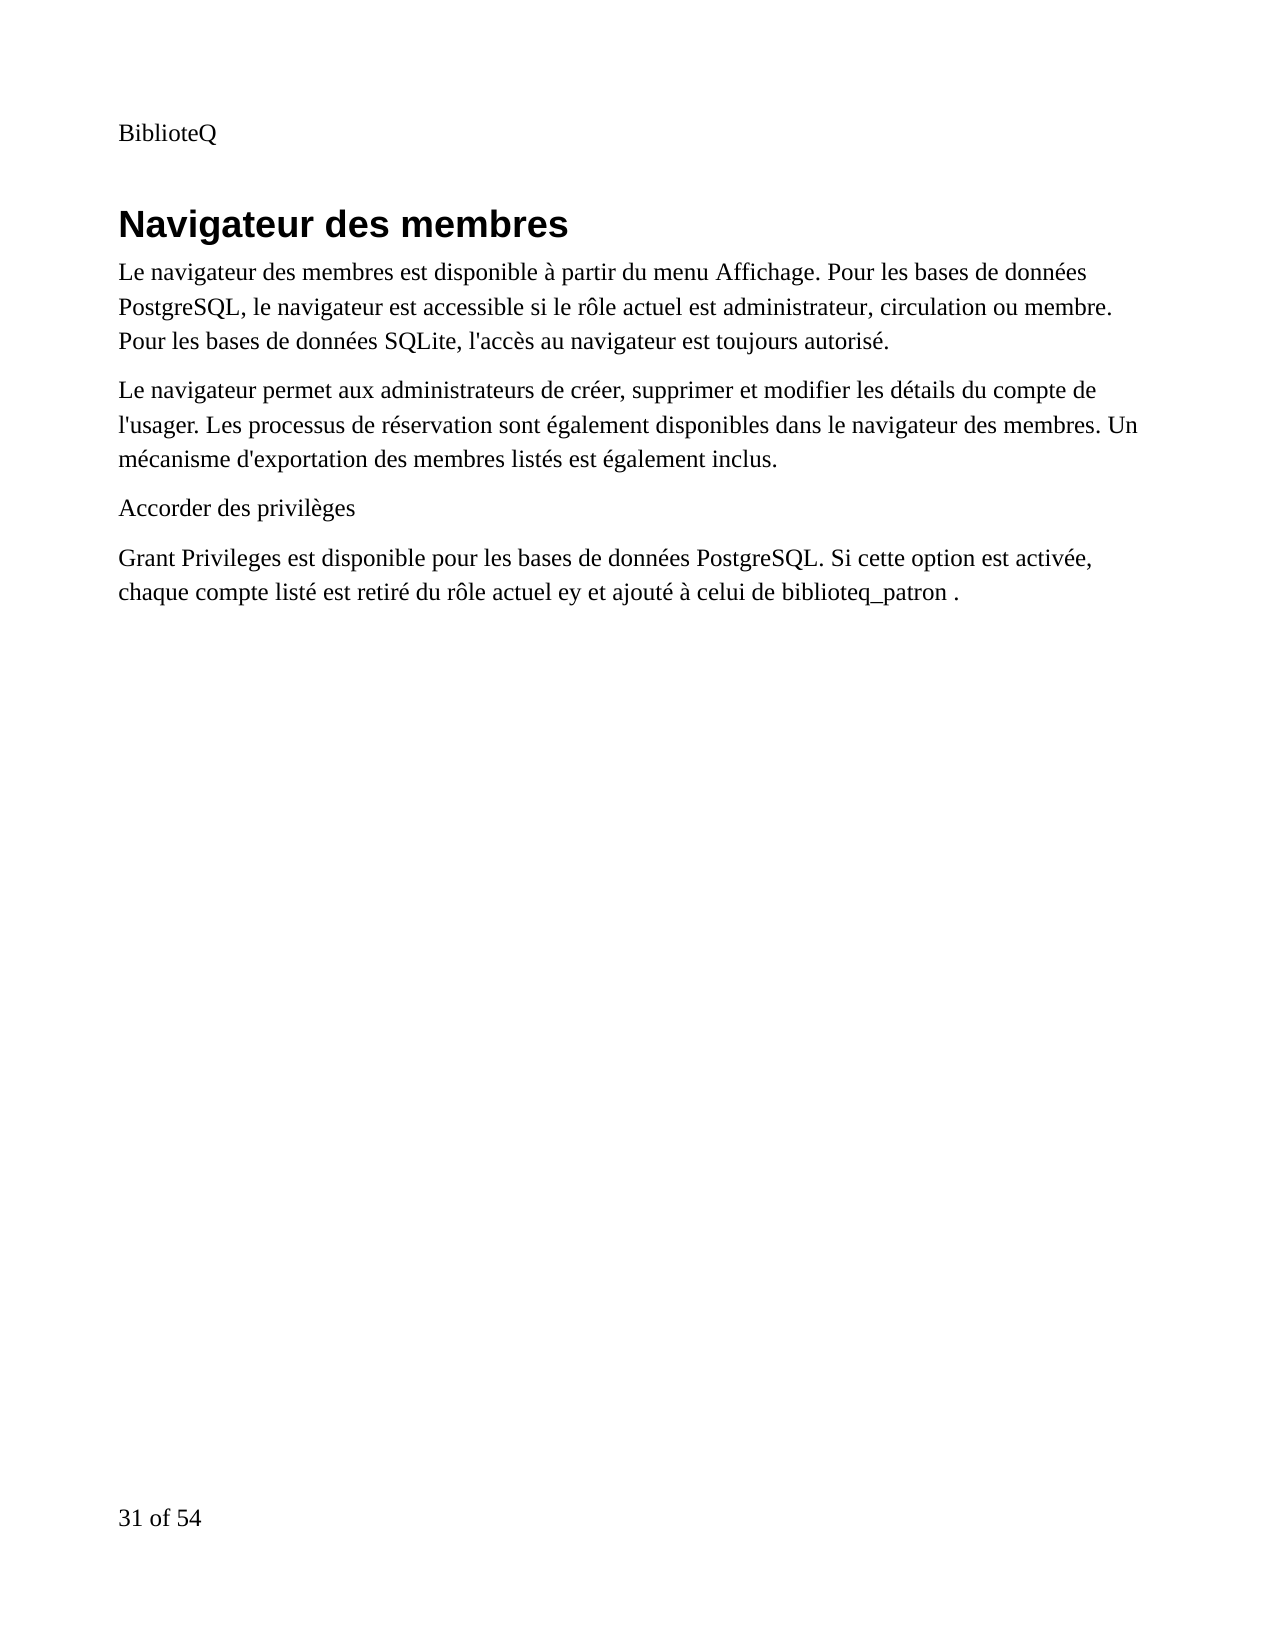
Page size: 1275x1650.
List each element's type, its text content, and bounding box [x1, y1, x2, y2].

text Accorder des privilèges [118, 493, 1157, 522]
text Grant Privileges est disponible pour les bases de données PostgreSQL. Si cette option est activée, chaque compte listé est retiré du rôle actuel ey et ajouté à celui de biblioteq_patron . [118, 543, 1157, 606]
text Le navigateur permet aux administrateurs de créer, supprimer et modifier les détails du compte de l'usager. Les processus de réservation sont également disponibles dans le navigateur des membres. Un mécanisme d'exportation des membres listés est également inclus. [118, 376, 1157, 473]
subtitle Navigateur des membres [118, 201, 1157, 245]
text Le navigateur des membres est disponible à partir du menu Affichage. Pour les bases de données PostgreSQL, le navigateur est accessible si le rôle actuel est administrateur, circulation ou membre. Pour les bases de données SQLite, l'accès au navigateur est toujours autorisé. [118, 257, 1157, 355]
